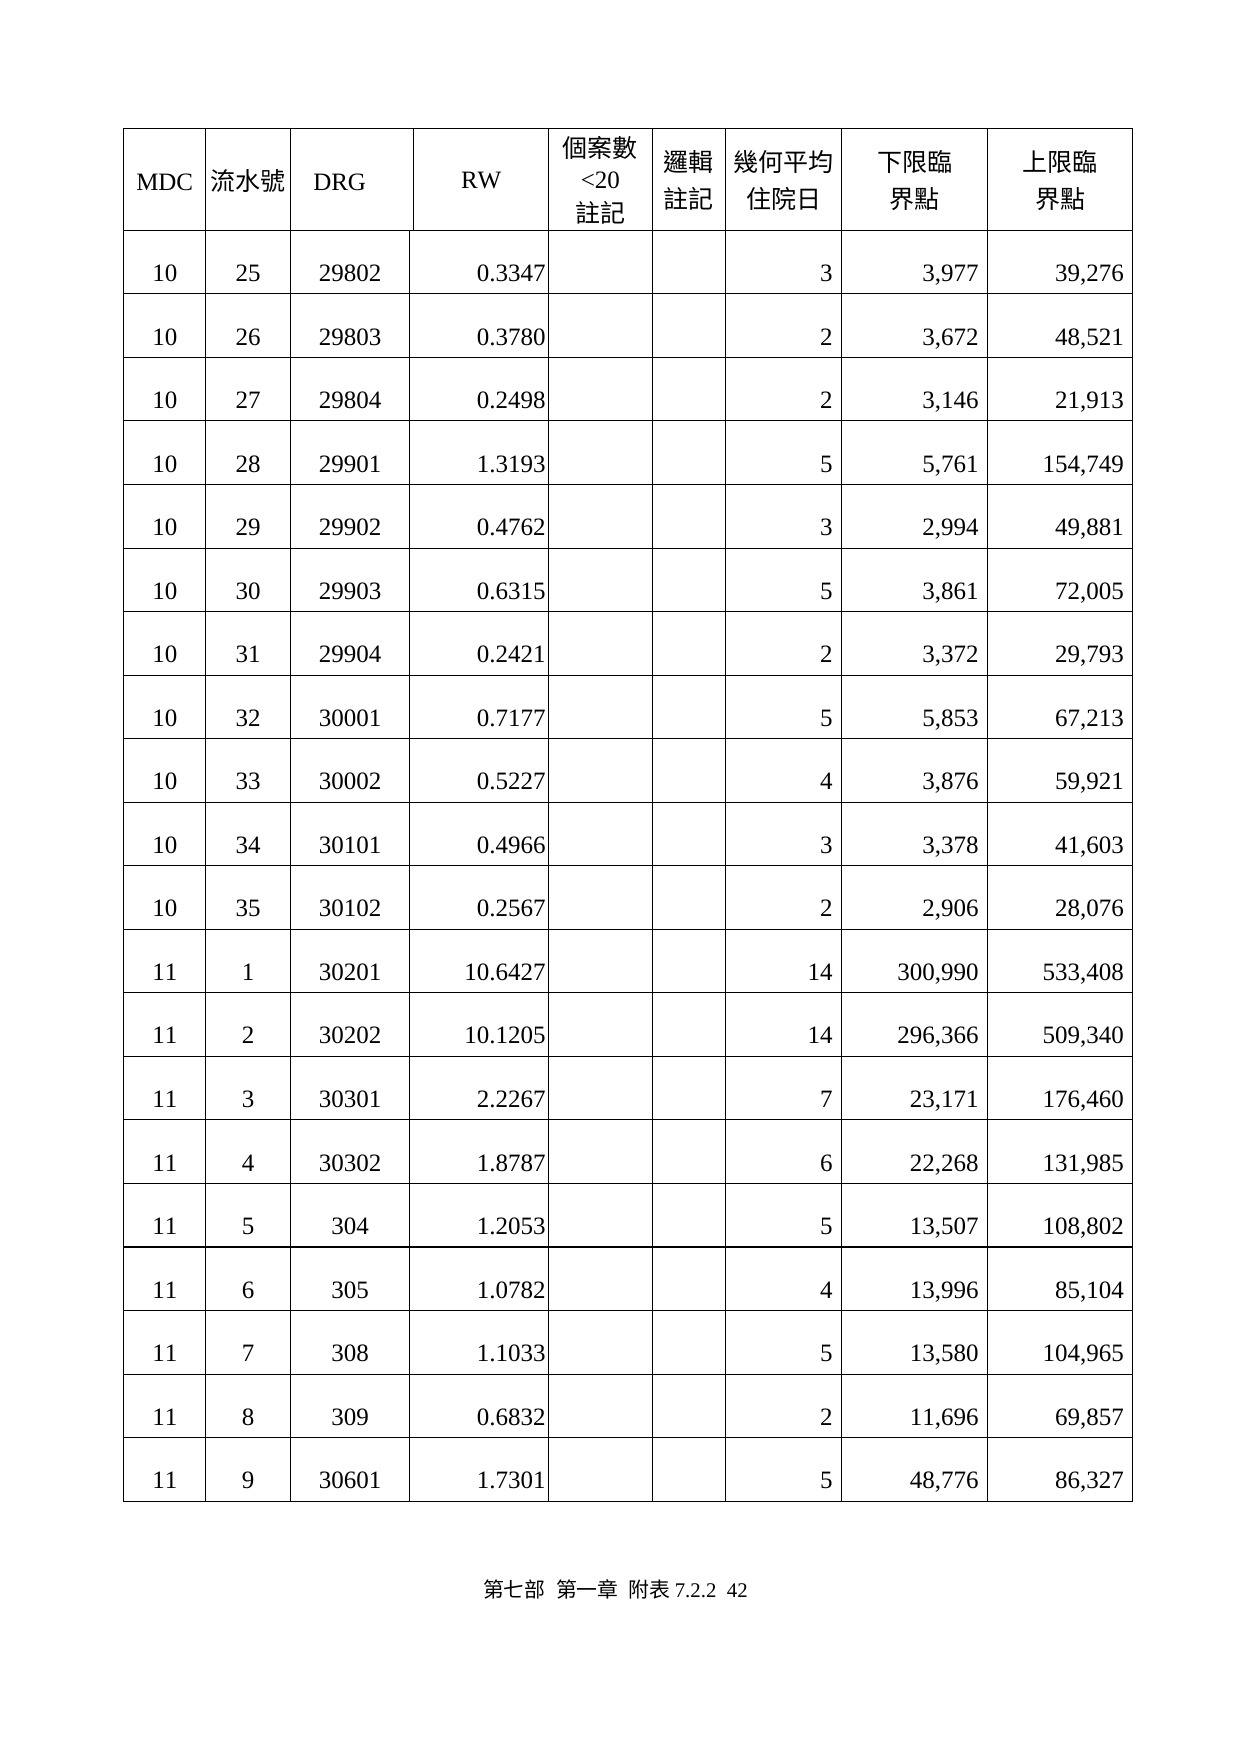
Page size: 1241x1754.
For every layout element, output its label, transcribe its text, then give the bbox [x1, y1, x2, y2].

table_cell 1 [206, 930, 290, 992]
table_cell 2 [726, 1375, 841, 1437]
table_header RW [414, 129, 548, 230]
table_cell 3,372 [842, 612, 987, 674]
table_cell 1.7301 [410, 1438, 548, 1501]
table_cell 3,876 [842, 739, 987, 802]
table_cell 13,507 [842, 1184, 987, 1246]
table_cell 30001 [291, 676, 409, 738]
table_cell 29 [206, 485, 290, 547]
table_header 流水號 [206, 129, 290, 230]
table_cell 11 [124, 930, 205, 992]
table_cell 8 [206, 1375, 290, 1437]
table_cell 5 [206, 1184, 290, 1246]
table_cell [653, 1311, 725, 1373]
table_cell 0.2421 [410, 612, 548, 674]
table_cell [549, 1057, 652, 1119]
table_cell [653, 803, 725, 865]
table_cell 4 [206, 1120, 290, 1183]
table_cell 49,881 [988, 485, 1132, 547]
table_cell 2 [726, 612, 841, 674]
table_cell 3 [726, 485, 841, 547]
table_cell 34 [206, 803, 290, 865]
table_cell 296,366 [842, 993, 987, 1056]
table_cell 2,994 [842, 485, 987, 547]
table_cell 29901 [291, 421, 409, 484]
table_cell [549, 421, 652, 484]
table_cell 39,276 [988, 231, 1132, 293]
table_cell 5,761 [842, 421, 987, 484]
table_cell 11 [124, 1311, 205, 1373]
table_cell 14 [726, 993, 841, 1056]
table_cell 10.1205 [410, 993, 548, 1056]
table_cell 10 [124, 231, 205, 293]
table_cell 29804 [291, 358, 409, 420]
table_cell 10 [124, 421, 205, 484]
table_cell [549, 1248, 652, 1310]
table_cell 3 [726, 231, 841, 293]
table_cell 3,146 [842, 358, 987, 420]
table_cell 2,906 [842, 866, 987, 929]
table_cell 7 [206, 1311, 290, 1373]
table_cell 29904 [291, 612, 409, 674]
table_header 上限臨 界點 [988, 129, 1132, 230]
table_cell [549, 1120, 652, 1183]
table_cell 3,672 [842, 294, 987, 357]
table_cell [653, 294, 725, 357]
table_cell [653, 739, 725, 802]
table_cell 0.3780 [410, 294, 548, 357]
table_cell 1.3193 [410, 421, 548, 484]
table_header 幾何平均住院日 [726, 129, 841, 230]
table_cell 22,268 [842, 1120, 987, 1183]
table_cell 30601 [291, 1438, 409, 1501]
table_cell 0.2567 [410, 866, 548, 929]
table_cell 30201 [291, 930, 409, 992]
table_cell 509,340 [988, 993, 1132, 1056]
table_cell 30002 [291, 739, 409, 802]
table_header DRG [291, 129, 413, 230]
table_cell 11 [124, 1375, 205, 1437]
table_cell 29902 [291, 485, 409, 547]
table_cell 35 [206, 866, 290, 929]
table_cell 7 [726, 1057, 841, 1119]
table_cell 10 [124, 294, 205, 357]
table_cell 30 [206, 549, 290, 611]
table_cell 2 [726, 358, 841, 420]
table_cell 30202 [291, 993, 409, 1056]
table_cell [549, 485, 652, 547]
table_cell 11 [124, 1120, 205, 1183]
table_cell 31 [206, 612, 290, 674]
table_cell 13,580 [842, 1311, 987, 1373]
table_cell 305 [291, 1248, 409, 1310]
table_cell [549, 1184, 652, 1246]
table_cell 69,857 [988, 1375, 1132, 1437]
table_cell 41,603 [988, 803, 1132, 865]
table_cell 48,776 [842, 1438, 987, 1501]
table_cell 72,005 [988, 549, 1132, 611]
table_cell 3 [206, 1057, 290, 1119]
table_cell 3 [726, 803, 841, 865]
table_cell [549, 993, 652, 1056]
table_cell 131,985 [988, 1120, 1132, 1183]
table_cell 176,460 [988, 1057, 1132, 1119]
table_cell 10 [124, 739, 205, 802]
table_cell [549, 294, 652, 357]
table_cell 29802 [291, 231, 409, 293]
table_cell [549, 231, 652, 293]
table_cell 10 [124, 612, 205, 674]
table_cell 11 [124, 1438, 205, 1501]
table_cell 6 [206, 1248, 290, 1310]
table_cell 4 [726, 1248, 841, 1310]
table_cell 10 [124, 485, 205, 547]
table_cell [653, 866, 725, 929]
table_cell [653, 485, 725, 547]
table_cell 13,996 [842, 1248, 987, 1310]
table_cell 10 [124, 866, 205, 929]
table_cell 28,076 [988, 866, 1132, 929]
table_cell 5 [726, 1438, 841, 1501]
table_cell 11 [124, 993, 205, 1056]
table_cell [653, 421, 725, 484]
table_cell 11 [124, 1057, 205, 1119]
table_cell [549, 803, 652, 865]
table_cell [549, 1438, 652, 1501]
table_cell 10 [124, 803, 205, 865]
table_cell 5 [726, 1311, 841, 1373]
table_header MDC [124, 129, 205, 230]
table_cell 23,171 [842, 1057, 987, 1119]
table_cell 0.7177 [410, 676, 548, 738]
table_cell 3,378 [842, 803, 987, 865]
table_cell [549, 612, 652, 674]
table_cell 11 [124, 1248, 205, 1310]
table_cell 2 [726, 866, 841, 929]
table_cell 0.6832 [410, 1375, 548, 1437]
table_cell 0.2498 [410, 358, 548, 420]
table_cell 30101 [291, 803, 409, 865]
table_cell 26 [206, 294, 290, 357]
table_cell 5 [726, 549, 841, 611]
table_cell [549, 358, 652, 420]
table_cell 14 [726, 930, 841, 992]
table_cell 154,749 [988, 421, 1132, 484]
table_cell [653, 231, 725, 293]
table_header 下限臨 界點 [842, 129, 987, 230]
table_cell [653, 549, 725, 611]
table_cell 104,965 [988, 1311, 1132, 1373]
table_cell 9 [206, 1438, 290, 1501]
table_cell 86,327 [988, 1438, 1132, 1501]
table_cell 0.4966 [410, 803, 548, 865]
table_cell 1.1033 [410, 1311, 548, 1373]
table_cell 2 [726, 294, 841, 357]
table_cell 29803 [291, 294, 409, 357]
table_cell 533,408 [988, 930, 1132, 992]
table_cell 10 [124, 358, 205, 420]
table_cell 10 [124, 549, 205, 611]
table_cell [549, 930, 652, 992]
table_cell 3,861 [842, 549, 987, 611]
table_cell [549, 676, 652, 738]
table_cell 27 [206, 358, 290, 420]
table_cell 11,696 [842, 1375, 987, 1437]
table_cell [653, 358, 725, 420]
table_cell 1.8787 [410, 1120, 548, 1183]
table_cell [653, 1375, 725, 1437]
table_cell 0.3347 [410, 231, 548, 293]
table_cell 85,104 [988, 1248, 1132, 1310]
table_cell [653, 676, 725, 738]
table_cell 33 [206, 739, 290, 802]
table_cell 6 [726, 1120, 841, 1183]
table_cell 30302 [291, 1120, 409, 1183]
table_cell 29,793 [988, 612, 1132, 674]
table_cell 4 [726, 739, 841, 802]
table_cell 10 [124, 676, 205, 738]
table_cell 2.2267 [410, 1057, 548, 1119]
table_cell [549, 866, 652, 929]
table_cell 0.4762 [410, 485, 548, 547]
table_cell 5 [726, 421, 841, 484]
table_cell 5 [726, 676, 841, 738]
table_cell 3,977 [842, 231, 987, 293]
table_cell 304 [291, 1184, 409, 1246]
table_cell 10.6427 [410, 930, 548, 992]
table_cell 28 [206, 421, 290, 484]
table_cell 308 [291, 1311, 409, 1373]
table_cell 25 [206, 231, 290, 293]
table_cell 2 [206, 993, 290, 1056]
table_cell 29903 [291, 549, 409, 611]
table_cell 59,921 [988, 739, 1132, 802]
table_header 個案數<20 註記 [549, 129, 652, 230]
table_cell [653, 993, 725, 1056]
table_cell 30301 [291, 1057, 409, 1119]
table_cell [653, 1248, 725, 1310]
table_cell 0.6315 [410, 549, 548, 611]
table_cell [653, 612, 725, 674]
table_cell 1.2053 [410, 1184, 548, 1246]
table_cell [549, 1311, 652, 1373]
table_cell 48,521 [988, 294, 1132, 357]
table_cell 5,853 [842, 676, 987, 738]
table_cell 300,990 [842, 930, 987, 992]
table_cell 67,213 [988, 676, 1132, 738]
table_cell [549, 739, 652, 802]
table_cell 32 [206, 676, 290, 738]
table_cell [653, 1120, 725, 1183]
table_cell 1.0782 [410, 1248, 548, 1310]
table_cell 30102 [291, 866, 409, 929]
table_cell [653, 1057, 725, 1119]
table_cell 108,802 [988, 1184, 1132, 1246]
table_cell [653, 1184, 725, 1246]
table_cell [549, 1375, 652, 1437]
table_cell 309 [291, 1375, 409, 1437]
table_cell 21,913 [988, 358, 1132, 420]
table_cell [549, 549, 652, 611]
table_cell 5 [726, 1184, 841, 1246]
table_cell 0.5227 [410, 739, 548, 802]
table_cell [653, 930, 725, 992]
table_cell [653, 1438, 725, 1501]
table_cell 11 [124, 1184, 205, 1246]
table_header 邏輯註記 [653, 129, 725, 230]
